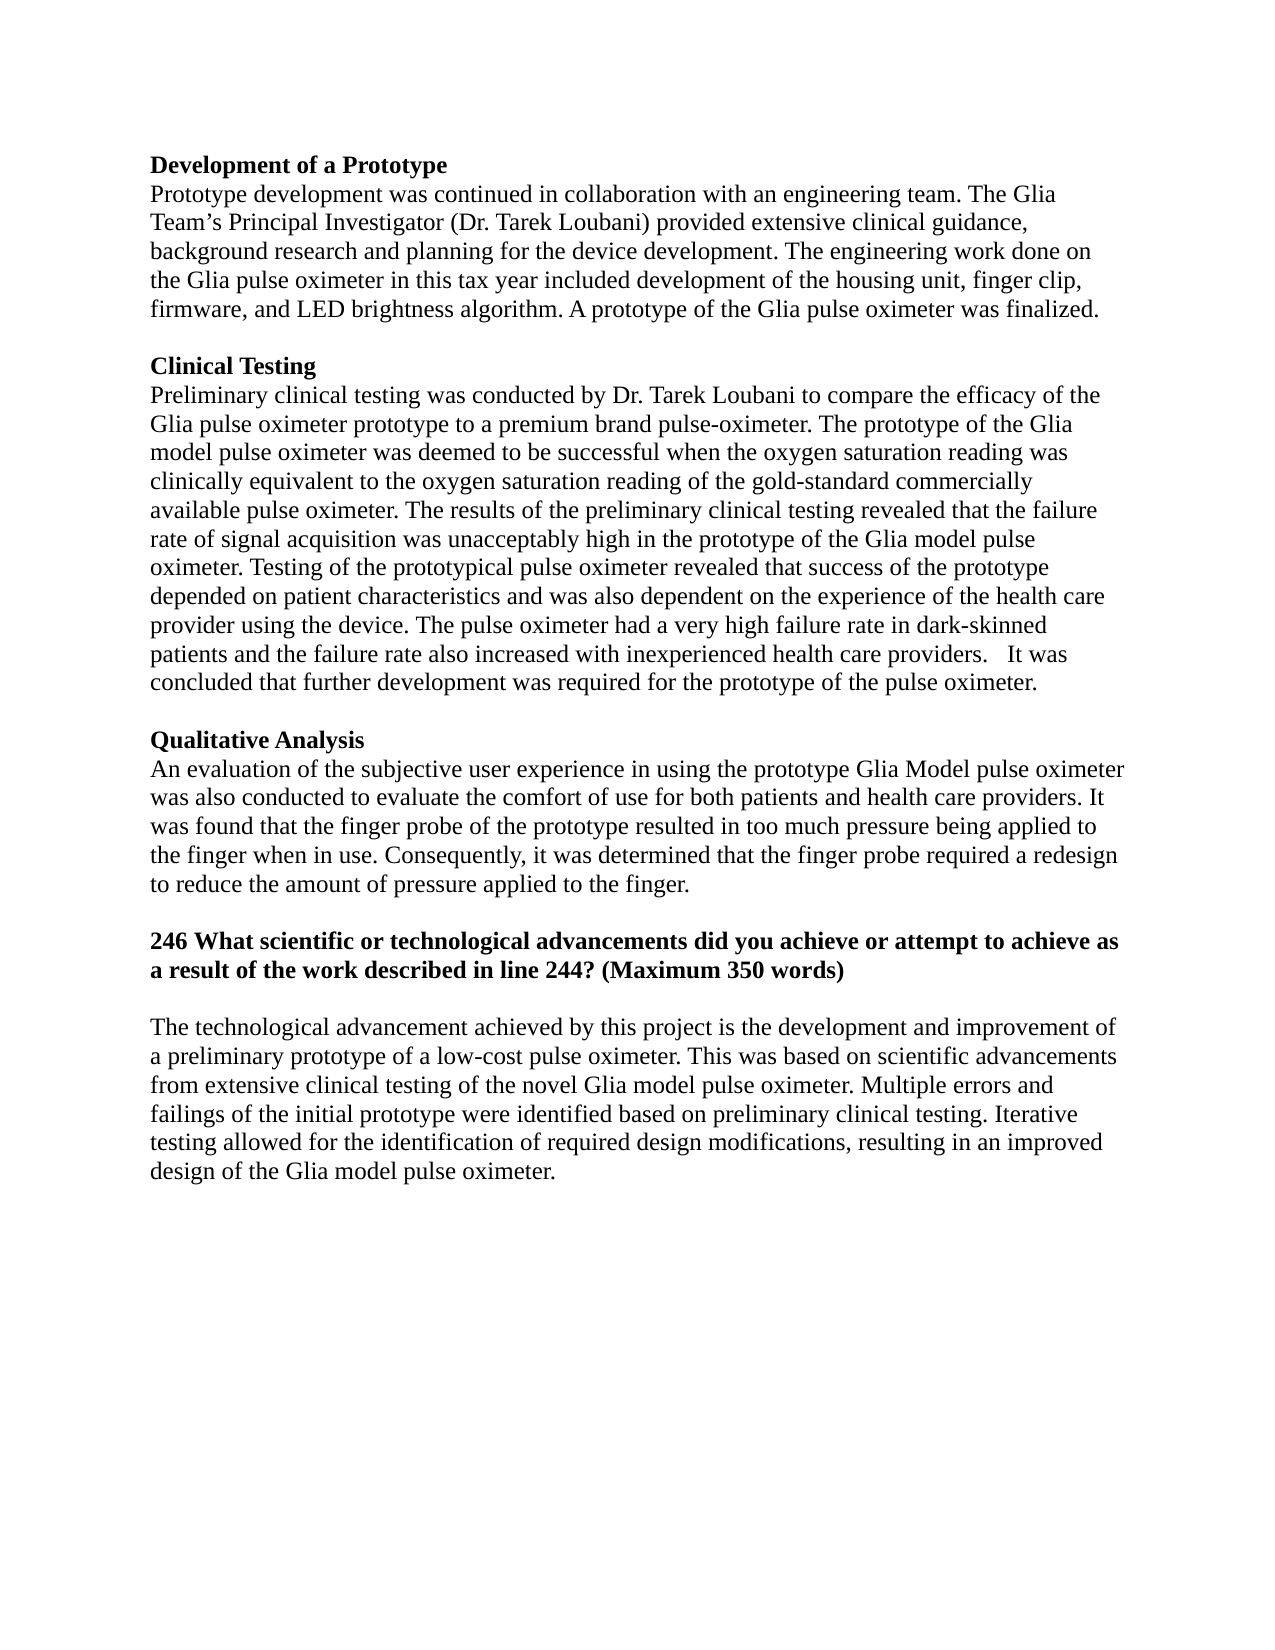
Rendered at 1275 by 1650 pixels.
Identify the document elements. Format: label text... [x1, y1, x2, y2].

text An evaluation of the subjective user experience in using the prototype Glia Model pulse oximeter was also conducted to evaluate the comfort of use for both patients and health care providers. It was found that the finger probe of the prototype resulted in too much pressure being applied to the finger when in use. Consequently, it was determined that the finger probe required a redesign to reduce the amount of pressure applied to the finger. [150, 754, 1125, 897]
text Qualitative Analysis [150, 725, 1125, 754]
text The technological advancement achieved by this project is the development and improvement of a preliminary prototype of a low-cost pulse oximeter. This was based on scientific advancements from extensive clinical testing of the novel Glia model pulse oximeter. Multiple errors and failings of the initial prototype were identified based on preliminary clinical testing. Iterative testing allowed for the identification of required design modifications, resulting in an improved design of the Glia model pulse oximeter. [150, 1012, 1125, 1185]
text Preliminary clinical testing was conducted by Dr. Tarek Loubani to compare the efficacy of the Glia pulse oximeter prototype to a premium brand pulse-oximeter. The prototype of the Glia model pulse oximeter was deemed to be successful when the oxygen saturation reading was clinically equivalent to the oxygen saturation reading of the gold-standard commercially available pulse oximeter. The results of the preliminary clinical testing revealed that the failure rate of signal acquisition was unacceptably high in the prototype of the Glia model pulse oximeter. Testing of the prototypical pulse oximeter revealed that success of the prototype depended on patient characteristics and was also dependent on the experience of the health care provider using the device. The pulse oximeter had a very high failure rate in dark-skinned patients and the failure rate also increased with inexperienced health care providers. It was concluded that further development was required for the prototype of the pulse oximeter. [150, 380, 1125, 696]
text Clinical Testing [150, 351, 1125, 380]
text Development of a Prototype [150, 150, 1125, 179]
text Prototype development was continued in collaboration with an engineering team. The Glia Team’s Principal Investigator (Dr. Tarek Loubani) provided extensive clinical guidance, background research and planning for the device development. The engineering work done on the Glia pulse oximeter in this tax year included development of the housing unit, finger clip, firmware, and LED brightness algorithm. A prototype of the Glia pulse oximeter was finalized. [150, 179, 1125, 322]
text 246 What scientific or technological advancements did you achieve or attempt to achieve as a result of the work described in line 244? (Maximum 350 words) [150, 926, 1125, 984]
